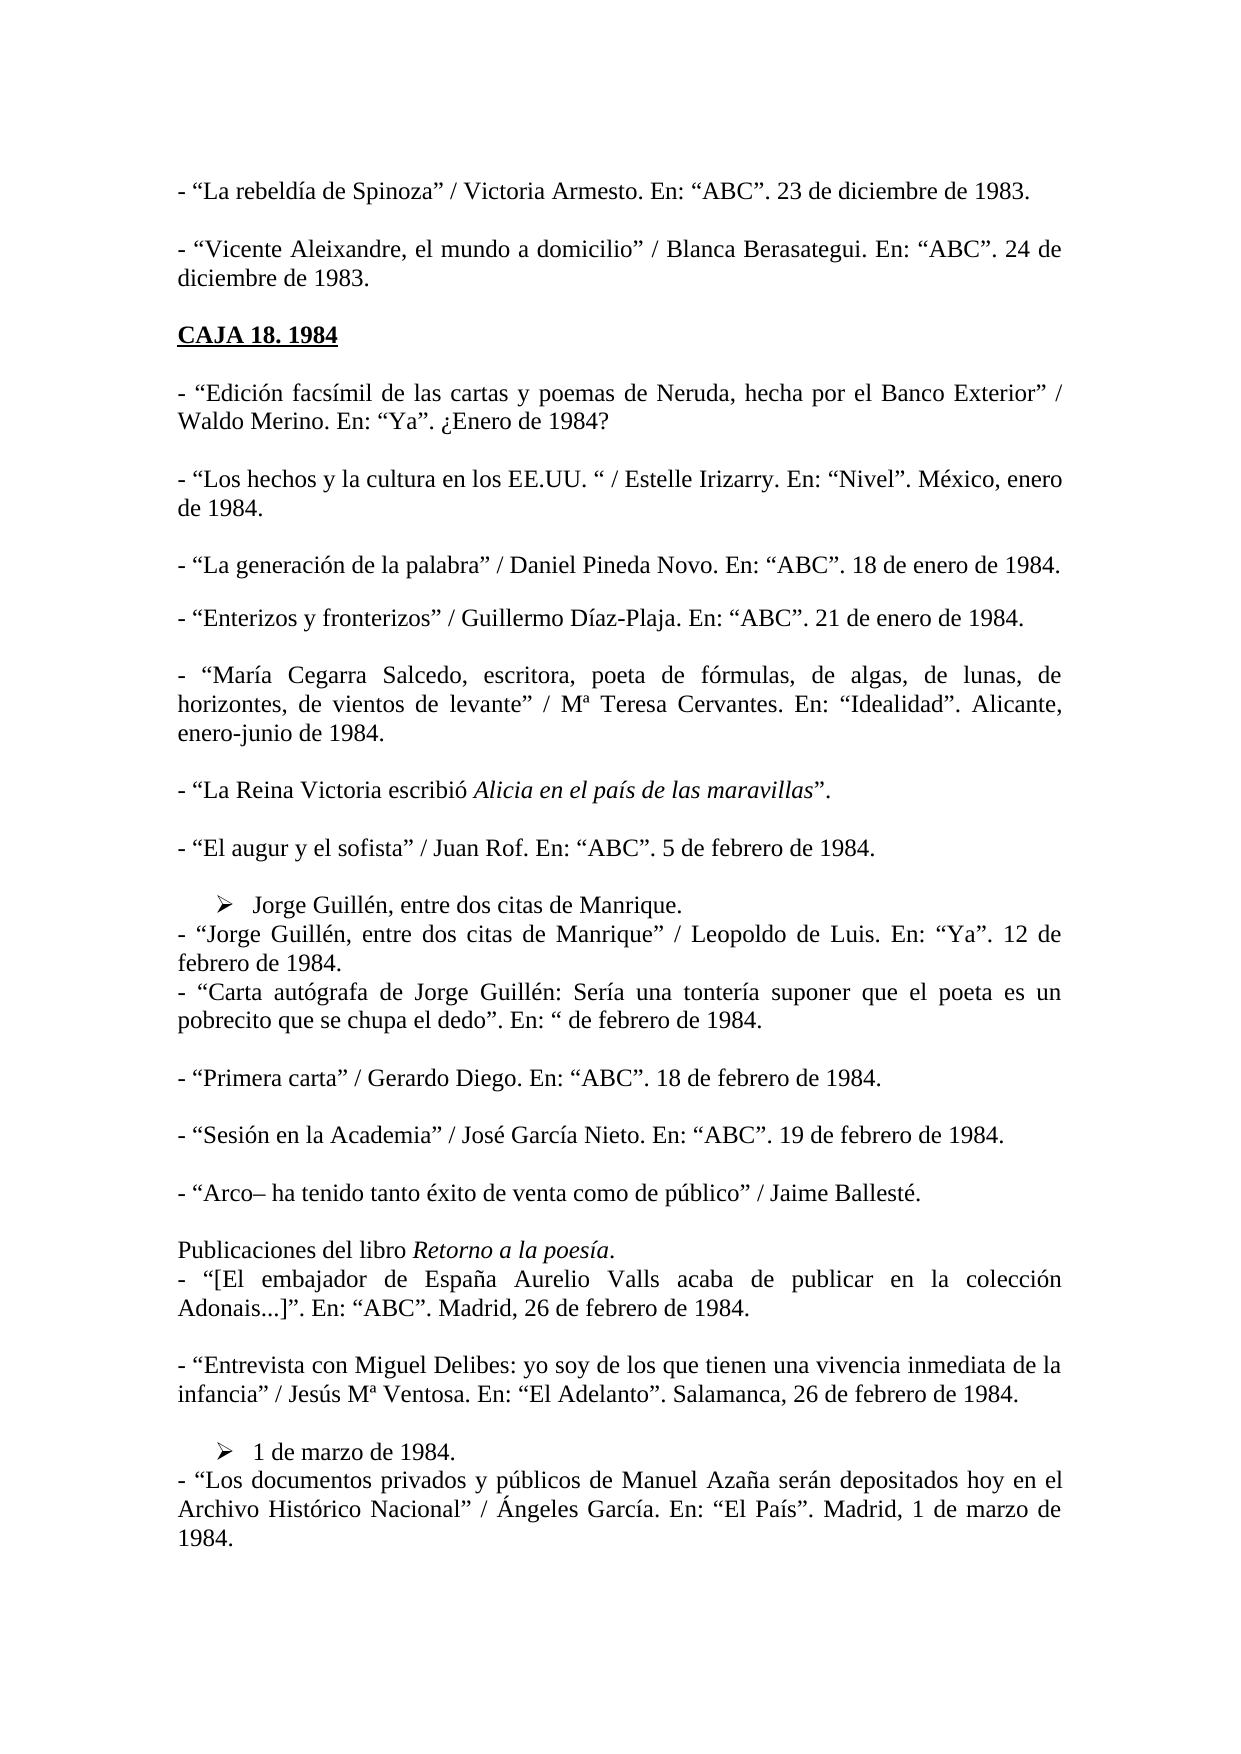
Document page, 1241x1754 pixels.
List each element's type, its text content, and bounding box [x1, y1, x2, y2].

text - “Vicente Aleixandre, el mundo a domicilio” / Blanca Berasategui. En: “ABC”. 24 de diciembre de 1983. [177, 234, 1063, 291]
text - “Los documentos privados y públicos de Manuel Azaña serán depositados hoy en el Archivo Histórico Nacional” / Ángeles García. En: “El País”. Madrid, 1 de marzo de 1984. [177, 1465, 1063, 1552]
text - “Edición facsímil de las cartas y poemas de Neruda, hecha por el Banco Exterior” / Waldo Merino. En: “Ya”. ¿Enero de 1984? [177, 378, 1063, 435]
text - “Arco– ha tenido tanto éxito de venta como de público” / Jaime Ballesté. [177, 1178, 1063, 1207]
text - “La rebeldía de Spinoza” / Victoria Armesto. En: “ABC”. 23 de diciembre de 1983. [177, 176, 1063, 205]
text - “Los hechos y la cultura en los EE.UU. “ / Estelle Irizarry. En: “Nivel”. México, enero de 1984. [177, 464, 1063, 521]
text - “Entrevista con Miguel Delibes: yo soy de los que tienen una vivencia inmediata de la infancia” / Jesús Mª Ventosa. En: “El Adelanto”. Salamanca, 26 de febrero de 1984. [177, 1350, 1063, 1408]
text - “[El embajador de España Aurelio Valls acaba de publicar en la colección Adonais...]”. En: “ABC”. Madrid, 26 de febrero de 1984. [177, 1264, 1063, 1322]
text - “La Reina Victoria escribió Alicia en el país de las maravillas”. [177, 775, 1063, 804]
text - “Carta autógrafa de Jorge Guillén: Sería una tontería suponer que el poeta es un pobrecito que se chupa el dedo”. En: “ de febrero de 1984. [177, 977, 1063, 1034]
text CAJA 18. 1984 [177, 320, 1063, 349]
text - “Jorge Guillén, entre dos citas de Manrique” / Leopoldo de Luis. En: “Ya”. 12 de febrero de 1984. [177, 919, 1063, 977]
text - “Primera carta” / Gerardo Diego. En: “ABC”. 18 de febrero de 1984. [177, 1063, 1063, 1092]
text Publicaciones del libro Retorno a la poesía. [177, 1235, 1063, 1264]
text - “Enterizos y fronterizos” / Guillermo Díaz-Plaja. En: “ABC”. 21 de enero de 1984. [177, 603, 1063, 632]
text - “Sesión en la Academia” / José García Nieto. En: “ABC”. 19 de febrero de 1984. [177, 1120, 1063, 1149]
list Jorge Guillén, entre dos citas de Manrique. [215, 890, 1063, 919]
text - “La generación de la palabra” / Daniel Pineda Novo. En: “ABC”. 18 de enero de 1984. [177, 550, 1063, 579]
list 1 de marzo de 1984. [215, 1437, 1063, 1465]
text - “María Cegarra Salcedo, escritora, poeta de fórmulas, de algas, de lunas, de horizontes, de vientos de levante” / Mª Teresa Cervantes. En: “Idealidad”. Alicante, enero-junio de 1984. [177, 660, 1063, 747]
text - “El augur y el sofista” / Juan Rof. En: “ABC”. 5 de febrero de 1984. [177, 833, 1063, 862]
